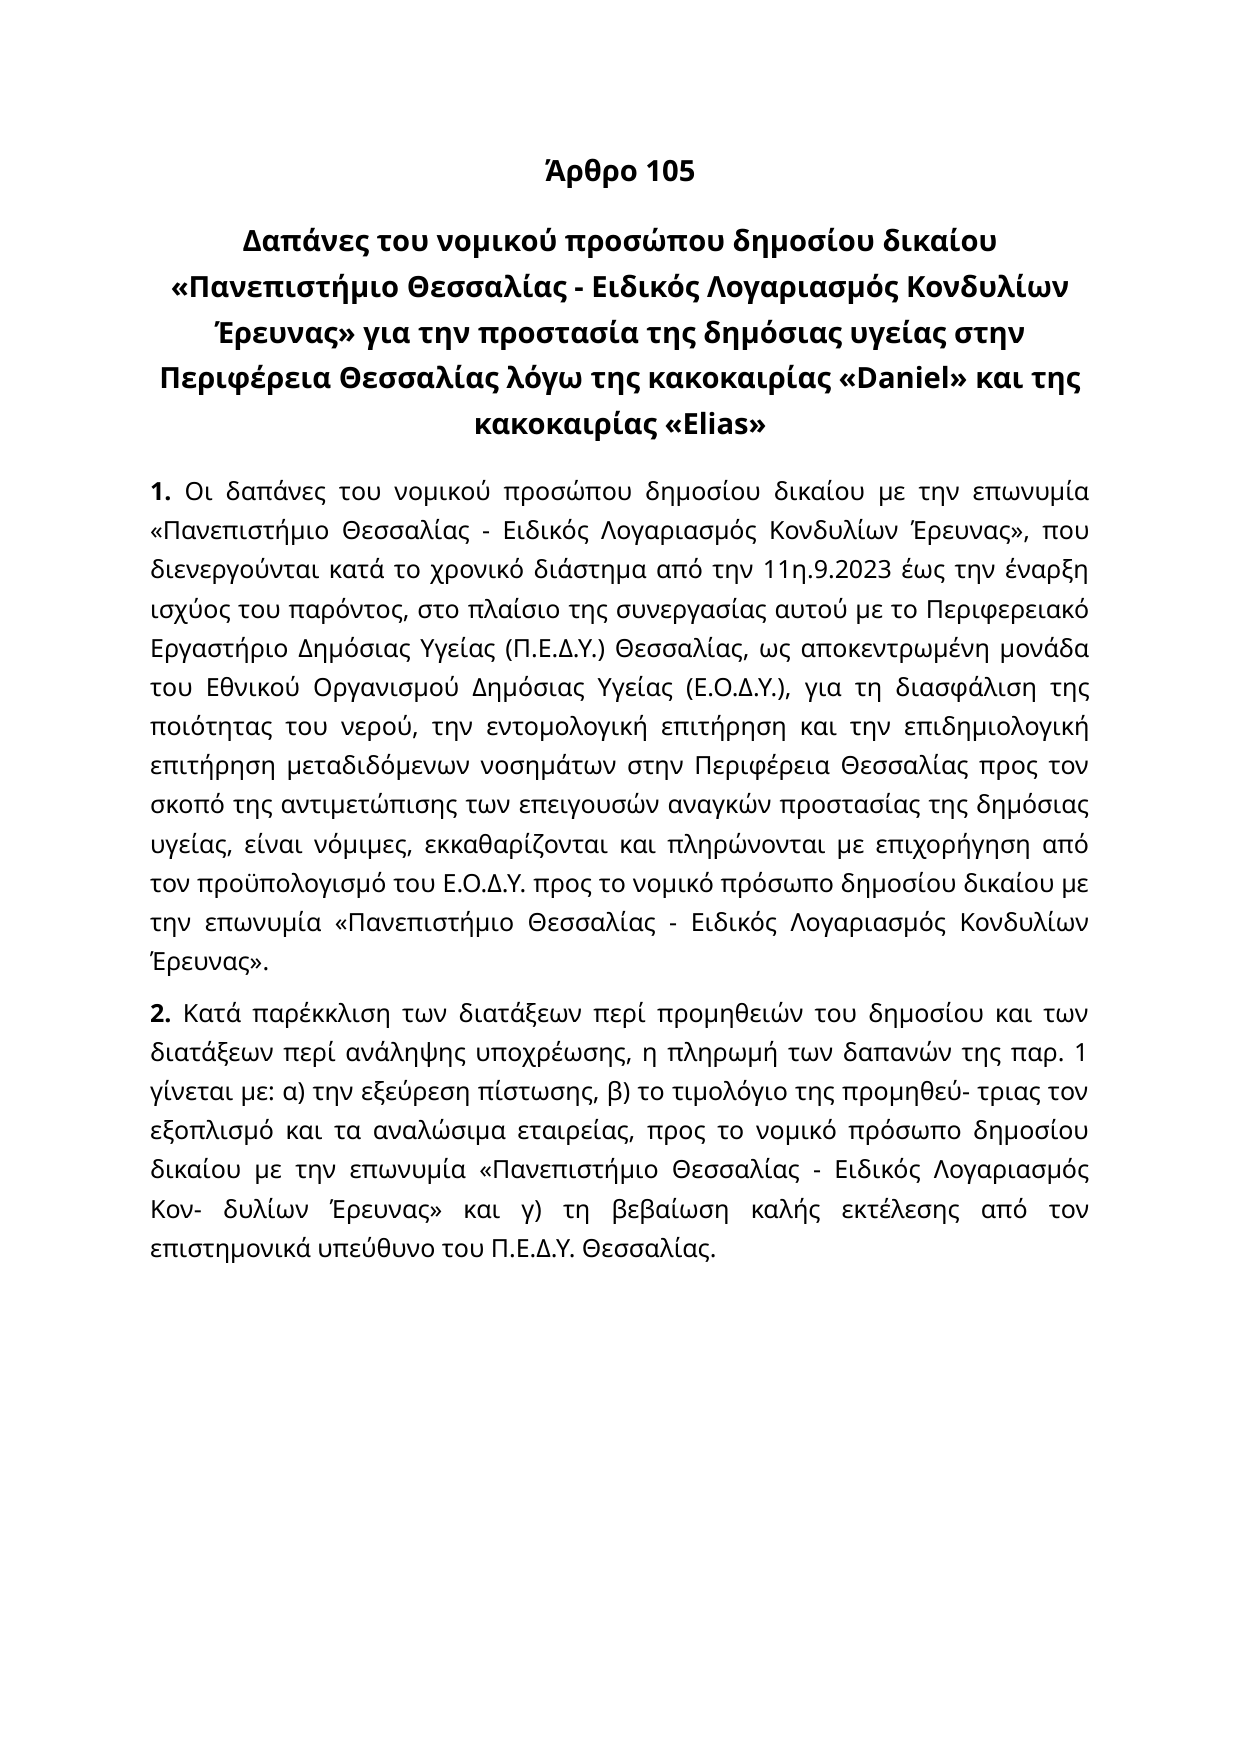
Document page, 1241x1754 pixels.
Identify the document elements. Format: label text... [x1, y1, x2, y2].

text 2. Κατά παρέκκλιση των διατάξεων περί προμηθειών του δημοσίου και των διατάξεων περί ανάληψης υποχρέωσης, η πληρωμή των δαπανών της παρ. 1 γίνεται με: α) την εξεύρεση πίστωσης, β) το τιμολόγιο της προμηθεύ- τριας τον εξοπλισμό και τα αναλώσιμα εταιρείας, προς το νομικό πρόσωπο δημοσίου δικαίου με την επωνυμία «Πανεπιστήμιο Θεσσαλίας - Ειδικός Λογαριασμός Κον- δυλίων Έρευνας» και γ) τη βεβαίωση καλής εκτέλεσης από τον επιστημονικά υπεύθυνο του Π.Ε.Δ.Υ. Θεσσαλίας. [150, 995, 1090, 1264]
subtitle Άρθρο 105 [150, 150, 1090, 190]
text 1. Οι δαπάνες του νομικού προσώπου δημοσίου δικαίου με την επωνυμία «Πανεπιστήμιο Θεσσαλίας - Ειδικός Λογαριασμός Κονδυλίων Έρευνας», που διενεργούνται κατά το χρονικό διάστημα από την 11η.9.2023 έως την έναρξη ισχύος του παρόντος, στο πλαίσιο της συνεργασίας αυτού με το Περιφερειακό Εργαστήριο Δημόσιας Υγείας (Π.Ε.Δ.Υ.) Θεσσαλίας, ως αποκεντρωμένη μονάδα του Εθνικού Οργανισμού Δημόσιας Υγείας (Ε.Ο.Δ.Υ.), για τη διασφάλιση της ποιότητας του νερού, την εντομολογική επιτήρηση και την επιδημιολογική επιτήρηση μεταδιδόμενων νοσημάτων στην Περιφέρεια Θεσσαλίας προς τον σκοπό της αντιμετώπισης των επειγουσών αναγκών προστασίας της δημόσιας υγείας, είναι νόμιμες, εκκαθαρίζονται και πληρώνονται με επιχορήγηση από τον προϋπολογισμό του Ε.Ο.Δ.Υ. προς το νομικό πρόσωπο δημοσίου δικαίου με την επωνυμία «Πανεπιστήμιο Θεσσαλίας - Ειδικός Λογαριασμός Κονδυλίων Έρευνας». [150, 474, 1090, 978]
subtitle Δαπάνες του νομικού προσώπου δημοσίου δικαίου «Πανεπιστήμιο Θεσσαλίας - Ειδικός Λογαριασμός Κονδυλίων Έρευνας» για την προστασία της δημόσιας υγείας στην Περιφέρεια Θεσσαλίας λόγω της κακοκαιρίας «Daniel» και της κακοκαιρίας «Elias» [150, 221, 1090, 443]
